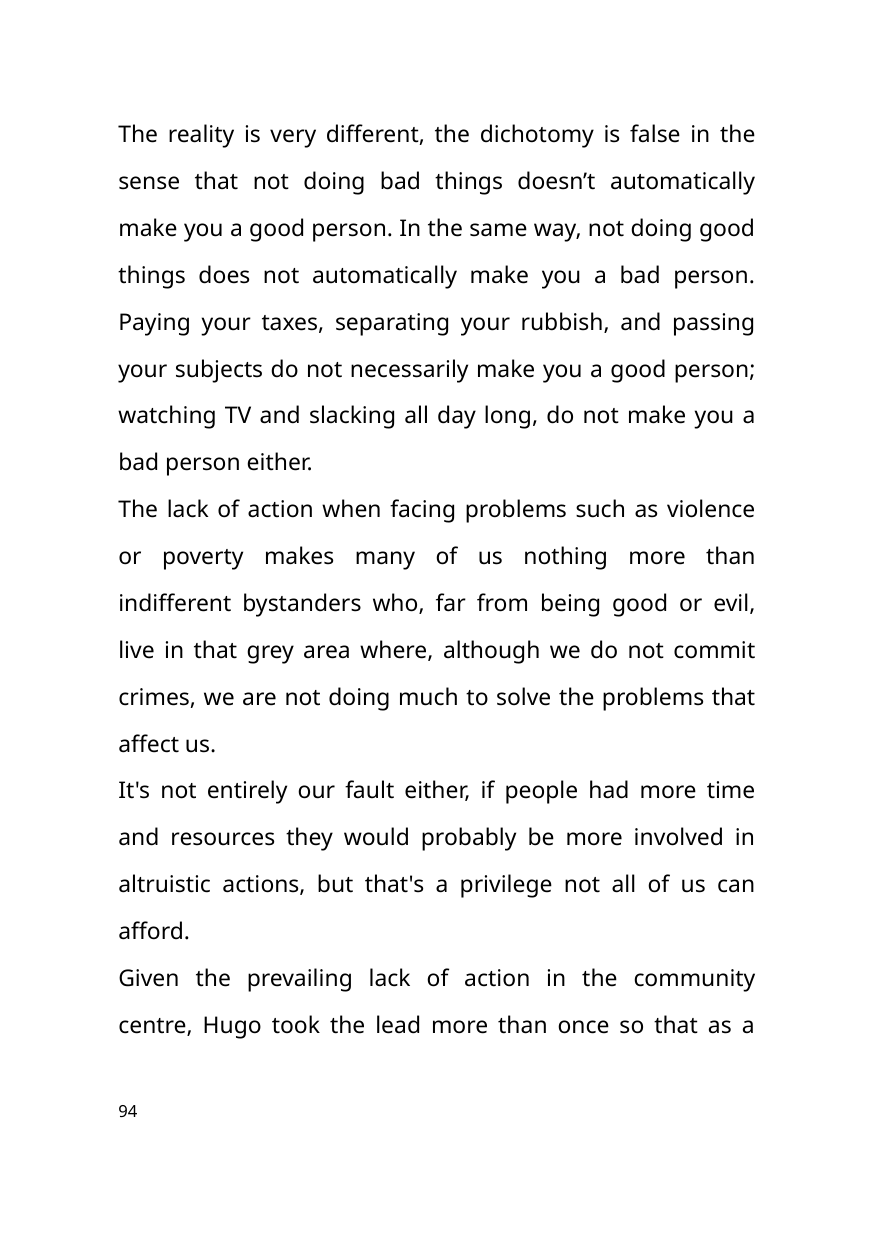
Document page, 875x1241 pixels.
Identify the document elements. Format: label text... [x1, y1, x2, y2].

text It's not entirely our fault either, if people had more time and resources they would probably be more involved in altruistic actions, but that's a privilege not all of us can afford. [118, 774, 756, 946]
text The reality is very different, the dichotomy is false in the sense that not doing bad things doesn’t automatically make you a good person. In the same way, not doing good things does not automatically make you a bad person. Paying your taxes, separating your rubbish, and passing your subjects do not necessarily make you a good person; watching TV and slacking all day long, do not make you a bad person either. [118, 118, 756, 477]
text The lack of action when facing problems such as violence or poverty makes many of us nothing more than indifferent bystanders who, far from being good or evil, live in that grey area where, although we do not commit crimes, we are not doing much to solve the problems that affect us. [118, 493, 756, 759]
text Given the prevailing lack of action in the community centre, Hugo took the lead more than once so that as a [118, 962, 756, 1040]
